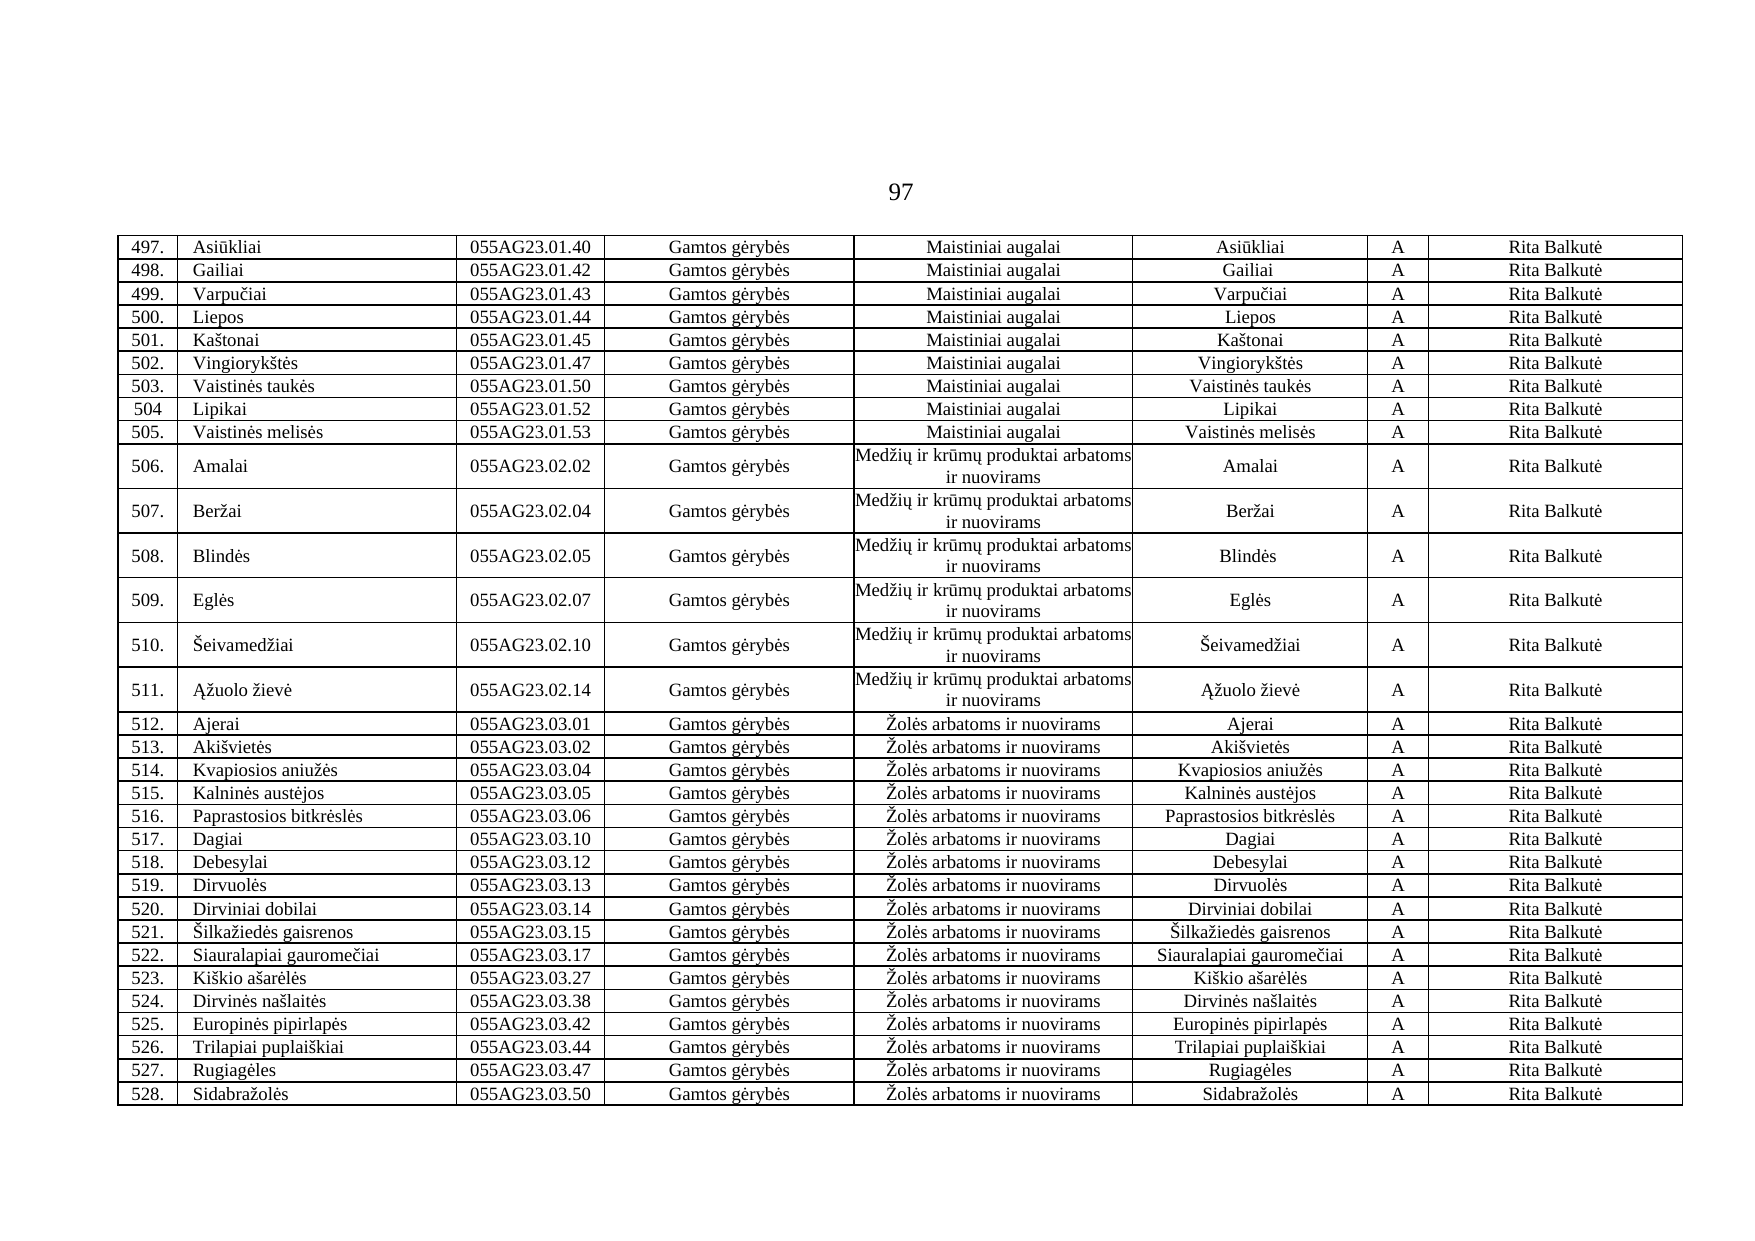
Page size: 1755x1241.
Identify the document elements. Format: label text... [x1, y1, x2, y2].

table_cell A [1368, 805, 1428, 827]
table_cell Rita Balkutė [1429, 578, 1682, 622]
table_cell Žolės arbatoms ir nuovirams [855, 967, 1132, 988]
table_cell Rita Balkutė [1429, 1036, 1682, 1058]
table_cell Gamtos gėrybės [605, 851, 853, 873]
table_cell A [1368, 283, 1428, 304]
table_cell Rita Balkutė [1429, 736, 1682, 757]
table_cell 055AG23.02.10 [457, 623, 604, 666]
table_cell 055AG23.02.07 [457, 578, 604, 622]
table_cell 526. [119, 1036, 177, 1058]
table_cell Liepos [178, 306, 456, 327]
table_cell Žolės arbatoms ir nuovirams [855, 828, 1132, 850]
table_cell Šeivamedžiai [1133, 623, 1367, 666]
table_cell Rita Balkutė [1429, 1083, 1682, 1104]
table_cell 499. [119, 283, 177, 304]
table_cell Rita Balkutė [1429, 921, 1682, 942]
table_cell 055AG23.01.43 [457, 283, 604, 304]
table_cell 507. [119, 489, 177, 532]
table_cell Dirvinės našlaitės [1133, 990, 1367, 1012]
table_cell 055AG23.03.10 [457, 828, 604, 850]
table_cell Rita Balkutė [1429, 445, 1682, 487]
table_cell Sidabražolės [1133, 1083, 1367, 1104]
table_cell A [1368, 851, 1428, 873]
table_cell 055AG23.03.13 [457, 875, 604, 896]
table_cell Žolės arbatoms ir nuovirams [855, 1060, 1132, 1081]
table_cell A [1368, 736, 1428, 757]
table_cell Rita Balkutė [1429, 489, 1682, 532]
table_cell 500. [119, 306, 177, 327]
table_cell Siauralapiai gauromečiai [1133, 944, 1367, 965]
table_cell 506. [119, 445, 177, 487]
table_cell A [1368, 898, 1428, 919]
table_cell 523. [119, 967, 177, 988]
table_cell A [1368, 921, 1428, 942]
table_cell Šilkažiedės gaisrenos [178, 921, 456, 942]
table_cell Gamtos gėrybės [605, 329, 853, 350]
table_cell 512. [119, 713, 177, 734]
table_cell Žolės arbatoms ir nuovirams [855, 713, 1132, 734]
table_cell Gamtos gėrybės [605, 375, 853, 397]
table_cell Šeivamedžiai [178, 623, 456, 666]
table_cell Maistiniai augalai [855, 236, 1132, 258]
table_cell Žolės arbatoms ir nuovirams [855, 759, 1132, 780]
table_cell A [1368, 990, 1428, 1012]
table_cell Gamtos gėrybės [605, 283, 853, 304]
table_cell Rita Balkutė [1429, 534, 1682, 577]
table_cell 504 [119, 398, 177, 420]
table_cell A [1368, 944, 1428, 965]
table_cell Rita Balkutė [1429, 782, 1682, 803]
table_cell 055AG23.03.47 [457, 1060, 604, 1081]
table_cell Rita Balkutė [1429, 398, 1682, 420]
table_cell 511. [119, 668, 177, 711]
table_cell 519. [119, 875, 177, 896]
table_cell Gamtos gėrybės [605, 1036, 853, 1058]
table_cell Gamtos gėrybės [605, 306, 853, 327]
table_cell 055AG23.03.44 [457, 1036, 604, 1058]
table_cell Gamtos gėrybės [605, 736, 853, 757]
table_cell Žolės arbatoms ir nuovirams [855, 736, 1132, 757]
table_cell Gamtos gėrybės [605, 1013, 853, 1035]
table_cell Lipikai [1133, 398, 1367, 420]
table_cell Eglės [1133, 578, 1367, 622]
table_cell Varpučiai [1133, 283, 1367, 304]
table_cell Blindės [178, 534, 456, 577]
table_cell 055AG23.02.05 [457, 534, 604, 577]
table_cell A [1368, 828, 1428, 850]
table_cell A [1368, 759, 1428, 780]
table_cell 055AG23.01.45 [457, 329, 604, 350]
table_cell Kvapiosios aniužės [1133, 759, 1367, 780]
table_cell 515. [119, 782, 177, 803]
table_cell 513. [119, 736, 177, 757]
table_cell A [1368, 398, 1428, 420]
table_cell Europinės pipirlapės [1133, 1013, 1367, 1035]
table_cell 527. [119, 1060, 177, 1081]
table_cell A [1368, 1036, 1428, 1058]
table_cell Maistiniai augalai [855, 352, 1132, 373]
table_cell Žolės arbatoms ir nuovirams [855, 921, 1132, 942]
table_cell Žolės arbatoms ir nuovirams [855, 990, 1132, 1012]
table_cell Dagiai [1133, 828, 1367, 850]
table_cell Rita Balkutė [1429, 713, 1682, 734]
table_cell 055AG23.03.27 [457, 967, 604, 988]
table_cell Dirvuolės [178, 875, 456, 896]
table_cell 055AG23.02.04 [457, 489, 604, 532]
table_cell 055AG23.01.44 [457, 306, 604, 327]
table_cell 055AG23.01.42 [457, 260, 604, 281]
table_cell A [1368, 489, 1428, 532]
table_cell Rugiagėles [1133, 1060, 1367, 1081]
table_cell Žolės arbatoms ir nuovirams [855, 1013, 1132, 1035]
table_cell Gamtos gėrybės [605, 623, 853, 666]
table_cell A [1368, 352, 1428, 373]
table_cell Gamtos gėrybės [605, 1060, 853, 1081]
table_cell Gamtos gėrybės [605, 489, 853, 532]
table_cell Žolės arbatoms ir nuovirams [855, 944, 1132, 965]
table_cell Gamtos gėrybės [605, 352, 853, 373]
table_cell A [1368, 329, 1428, 350]
table_cell 055AG23.01.40 [457, 236, 604, 258]
table_cell Kaštonai [178, 329, 456, 350]
table_cell Rita Balkutė [1429, 421, 1682, 443]
table_cell Trilapiai puplaiškiai [1133, 1036, 1367, 1058]
table_cell Rita Balkutė [1429, 851, 1682, 873]
table_cell Maistiniai augalai [855, 398, 1132, 420]
table_cell Medžių ir krūmų produktai arbatoms ir nuovirams [855, 623, 1132, 666]
table_cell Rugiagėles [178, 1060, 456, 1081]
table_cell Rita Balkutė [1429, 967, 1682, 988]
table_cell Vaistinės melisės [1133, 421, 1367, 443]
table_cell 055AG23.03.38 [457, 990, 604, 1012]
table_cell 055AG23.03.17 [457, 944, 604, 965]
table_cell 498. [119, 260, 177, 281]
table_cell Gailiai [178, 260, 456, 281]
table_cell Gamtos gėrybės [605, 828, 853, 850]
table_cell Maistiniai augalai [855, 421, 1132, 443]
table_cell Amalai [178, 445, 456, 487]
table_cell Gamtos gėrybės [605, 805, 853, 827]
table_cell Kiškio ašarėlės [178, 967, 456, 988]
table_cell 503. [119, 375, 177, 397]
table_cell Gamtos gėrybės [605, 445, 853, 487]
table_cell Gamtos gėrybės [605, 990, 853, 1012]
table_cell 505. [119, 421, 177, 443]
table_cell Rita Balkutė [1429, 329, 1682, 350]
table_cell Dirvinės našlaitės [178, 990, 456, 1012]
table_cell Žolės arbatoms ir nuovirams [855, 782, 1132, 803]
table_cell 055AG23.03.04 [457, 759, 604, 780]
table_cell 524. [119, 990, 177, 1012]
table_cell Beržai [178, 489, 456, 532]
table_cell Beržai [1133, 489, 1367, 532]
table_cell Gamtos gėrybės [605, 421, 853, 443]
table_cell Rita Balkutė [1429, 375, 1682, 397]
table_cell Dirviniai dobilai [1133, 898, 1367, 919]
table_cell A [1368, 1013, 1428, 1035]
table_cell Vingiorykštės [178, 352, 456, 373]
table_cell Rita Balkutė [1429, 759, 1682, 780]
table_cell Rita Balkutė [1429, 944, 1682, 965]
table_cell 514. [119, 759, 177, 780]
table_cell Akišvietės [1133, 736, 1367, 757]
table_cell Lipikai [178, 398, 456, 420]
table_cell Rita Balkutė [1429, 623, 1682, 666]
table_cell 055AG23.02.14 [457, 668, 604, 711]
table_cell Gamtos gėrybės [605, 1083, 853, 1104]
table_cell Vingiorykštės [1133, 352, 1367, 373]
table_cell 055AG23.01.50 [457, 375, 604, 397]
table_cell Paprastosios bitkrėslės [1133, 805, 1367, 827]
table_cell 055AG23.01.47 [457, 352, 604, 373]
table_cell Gamtos gėrybės [605, 398, 853, 420]
table_cell Eglės [178, 578, 456, 622]
table_cell 055AG23.01.52 [457, 398, 604, 420]
table_cell Gamtos gėrybės [605, 921, 853, 942]
table_cell Vaistinės melisės [178, 421, 456, 443]
table_cell Medžių ir krūmų produktai arbatoms ir nuovirams [855, 578, 1132, 622]
table_cell Dagiai [178, 828, 456, 850]
table_cell Vaistinės taukės [1133, 375, 1367, 397]
table_cell Gamtos gėrybės [605, 260, 853, 281]
table_cell Gamtos gėrybės [605, 534, 853, 577]
table_cell 055AG23.03.42 [457, 1013, 604, 1035]
table_cell 055AG23.03.12 [457, 851, 604, 873]
table_cell A [1368, 668, 1428, 711]
table_cell Gailiai [1133, 260, 1367, 281]
table_cell Medžių ir krūmų produktai arbatoms ir nuovirams [855, 668, 1132, 711]
table_cell Gamtos gėrybės [605, 668, 853, 711]
table_cell Sidabražolės [178, 1083, 456, 1104]
table_cell 521. [119, 921, 177, 942]
table_cell A [1368, 421, 1428, 443]
table_cell Gamtos gėrybės [605, 759, 853, 780]
table_cell 501. [119, 329, 177, 350]
table_cell 517. [119, 828, 177, 850]
table_cell Žolės arbatoms ir nuovirams [855, 851, 1132, 873]
table_cell 520. [119, 898, 177, 919]
table_cell A [1368, 260, 1428, 281]
table_cell 055AG23.02.02 [457, 445, 604, 487]
table_cell Rita Balkutė [1429, 898, 1682, 919]
table_cell Maistiniai augalai [855, 283, 1132, 304]
table_cell 055AG23.03.06 [457, 805, 604, 827]
table_cell 055AG23.03.14 [457, 898, 604, 919]
table_cell Dirviniai dobilai [178, 898, 456, 919]
table_cell Rita Balkutė [1429, 352, 1682, 373]
table_cell Rita Balkutė [1429, 875, 1682, 896]
table_cell Ąžuolo žievė [1133, 668, 1367, 711]
table_cell A [1368, 1083, 1428, 1104]
table_cell Gamtos gėrybės [605, 875, 853, 896]
table_cell Medžių ir krūmų produktai arbatoms ir nuovirams [855, 534, 1132, 577]
table_cell 055AG23.03.15 [457, 921, 604, 942]
table_cell Gamtos gėrybės [605, 944, 853, 965]
table_cell A [1368, 623, 1428, 666]
table_cell Vaistinės taukės [178, 375, 456, 397]
table_cell 055AG23.01.53 [457, 421, 604, 443]
table_cell Gamtos gėrybės [605, 713, 853, 734]
table_cell 528. [119, 1083, 177, 1104]
table_cell Trilapiai puplaiškiai [178, 1036, 456, 1058]
table_cell 497. [119, 236, 177, 258]
table_cell A [1368, 236, 1428, 258]
table_cell 510. [119, 623, 177, 666]
table_cell Akišvietės [178, 736, 456, 757]
table_cell A [1368, 445, 1428, 487]
table_cell Rita Balkutė [1429, 828, 1682, 850]
table_cell A [1368, 306, 1428, 327]
table_cell Žolės arbatoms ir nuovirams [855, 875, 1132, 896]
table_cell Varpučiai [178, 283, 456, 304]
table_cell 055AG23.03.02 [457, 736, 604, 757]
table_cell Gamtos gėrybės [605, 967, 853, 988]
table_cell Maistiniai augalai [855, 260, 1132, 281]
table_cell Rita Balkutė [1429, 668, 1682, 711]
table_cell Maistiniai augalai [855, 306, 1132, 327]
table_cell Europinės pipirlapės [178, 1013, 456, 1035]
table_cell 522. [119, 944, 177, 965]
table_cell 516. [119, 805, 177, 827]
table_cell Žolės arbatoms ir nuovirams [855, 898, 1132, 919]
table_cell A [1368, 534, 1428, 577]
table_cell Žolės arbatoms ir nuovirams [855, 1036, 1132, 1058]
table_cell Maistiniai augalai [855, 375, 1132, 397]
table_cell Kaštonai [1133, 329, 1367, 350]
table_cell A [1368, 375, 1428, 397]
table_cell Gamtos gėrybės [605, 898, 853, 919]
table_cell Maistiniai augalai [855, 329, 1132, 350]
table_cell Siauralapiai gauromečiai [178, 944, 456, 965]
table_cell Kiškio ašarėlės [1133, 967, 1367, 988]
table_cell Kvapiosios aniužės [178, 759, 456, 780]
table_cell Kalninės austėjos [1133, 782, 1367, 803]
table_cell Rita Balkutė [1429, 805, 1682, 827]
table_cell Dirvuolės [1133, 875, 1367, 896]
table_cell 508. [119, 534, 177, 577]
table_cell Blindės [1133, 534, 1367, 577]
table_cell A [1368, 782, 1428, 803]
table_cell 055AG23.03.50 [457, 1083, 604, 1104]
table_cell Debesylai [178, 851, 456, 873]
table_cell 055AG23.03.01 [457, 713, 604, 734]
table_cell Amalai [1133, 445, 1367, 487]
table_cell A [1368, 875, 1428, 896]
table_cell Kalninės austėjos [178, 782, 456, 803]
table_cell A [1368, 1060, 1428, 1081]
table_cell 525. [119, 1013, 177, 1035]
table_cell Šilkažiedės gaisrenos [1133, 921, 1367, 942]
table_cell Medžių ir krūmų produktai arbatoms ir nuovirams [855, 489, 1132, 532]
table_cell Rita Balkutė [1429, 1013, 1682, 1035]
table_cell Medžių ir krūmų produktai arbatoms ir nuovirams [855, 445, 1132, 487]
table_cell Debesylai [1133, 851, 1367, 873]
table_cell Rita Balkutė [1429, 283, 1682, 304]
table_cell 502. [119, 352, 177, 373]
table_cell 518. [119, 851, 177, 873]
table_cell Gamtos gėrybės [605, 236, 853, 258]
table_cell Liepos [1133, 306, 1367, 327]
table_cell Rita Balkutė [1429, 306, 1682, 327]
table_cell Rita Balkutė [1429, 260, 1682, 281]
table_cell A [1368, 967, 1428, 988]
table_cell Ąžuolo žievė [178, 668, 456, 711]
table_cell Paprastosios bitkrėslės [178, 805, 456, 827]
table_cell 509. [119, 578, 177, 622]
table_cell Rita Balkutė [1429, 990, 1682, 1012]
table_cell Gamtos gėrybės [605, 782, 853, 803]
table_cell 055AG23.03.05 [457, 782, 604, 803]
table_cell A [1368, 578, 1428, 622]
table_cell Asiūkliai [178, 236, 456, 258]
table_cell Žolės arbatoms ir nuovirams [855, 805, 1132, 827]
table_cell A [1368, 713, 1428, 734]
table_cell Rita Balkutė [1429, 1060, 1682, 1081]
table_cell Rita Balkutė [1429, 236, 1682, 258]
table_cell Asiūkliai [1133, 236, 1367, 258]
table_cell Žolės arbatoms ir nuovirams [855, 1083, 1132, 1104]
table_cell Gamtos gėrybės [605, 578, 853, 622]
table_cell Ajerai [178, 713, 456, 734]
table_cell Ajerai [1133, 713, 1367, 734]
